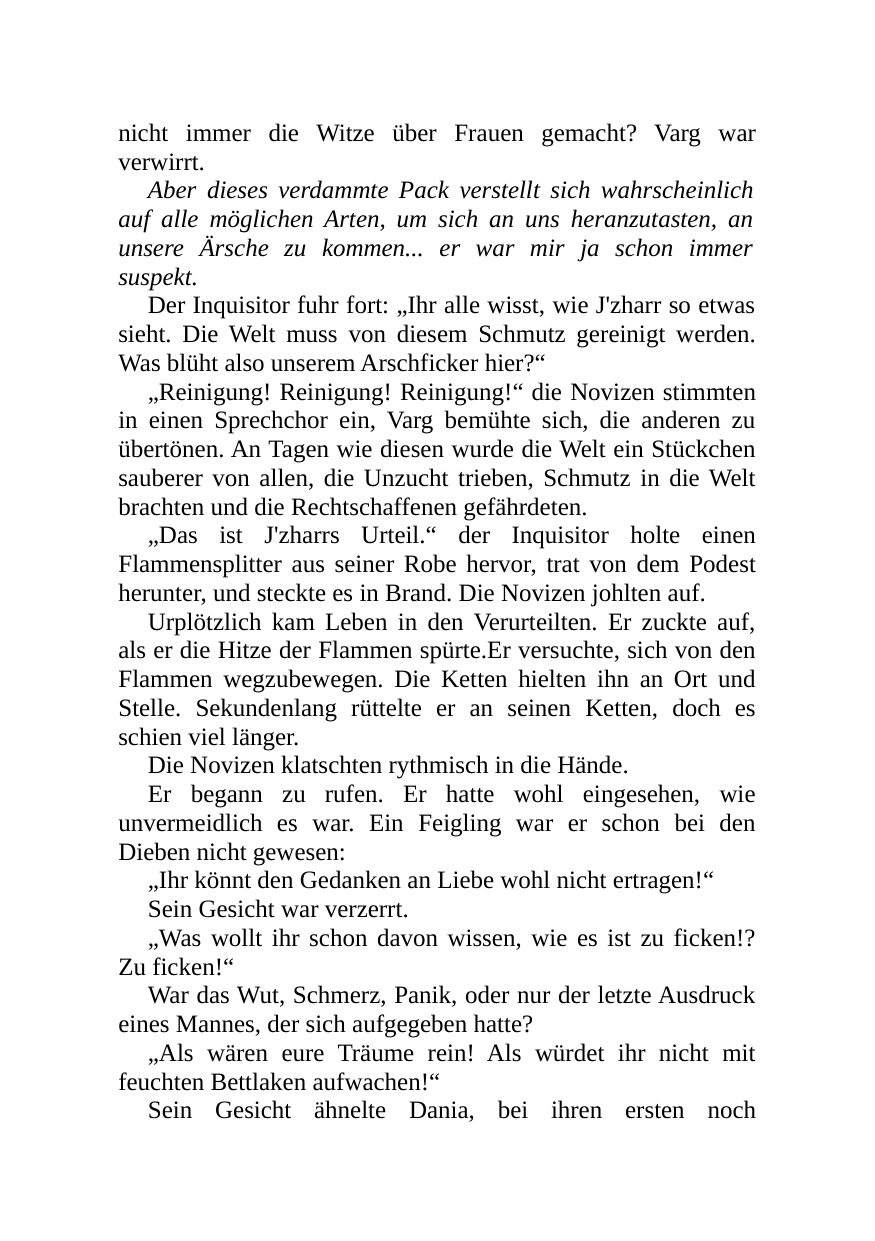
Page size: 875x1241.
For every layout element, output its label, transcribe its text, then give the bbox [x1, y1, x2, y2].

text Aber dieses verdammte Pack verstellt sich wahrscheinlich auf alle möglichen Arten, um sich an uns heranzutasten, an unsere Ärsche zu kommen... er war mir ja schon immer suspekt. [118, 176, 756, 291]
text Die Novizen klatschten rythmisch in die Hände. [118, 751, 756, 779]
text „Reinigung! Reinigung! Reinigung!“ die Novizen stimmten in einen Sprechchor ein, Varg bemühte sich, die anderen zu übertönen. An Tagen wie diesen wurde die Welt ein Stückchen sauberer von allen, die Unzucht trieben, Schmutz in die Welt brachten und die Rechtschaffenen gefährdeten. [118, 377, 756, 521]
text Urplötzlich kam Leben in den Verurteilten. Er zuckte auf, als er die Hitze der Flammen spürte.Er versuchte, sich von den Flammen wegzubewegen. Die Ketten hielten ihn an Ort und Stelle. Sekundenlang rüttelte er an seinen Ketten, doch es schien viel länger. [118, 607, 756, 751]
text Der Inquisitor fuhr fort: „Ihr alle wisst, wie J'zharr so etwas sieht. Die Welt muss von diesem Schmutz gereinigt werden. Was blüht also unserem Arschficker hier?“ [118, 291, 756, 377]
text „Als wären eure Träume rein! Als würdet ihr nicht mit feuchten Bettlaken aufwachen!“ [118, 1038, 756, 1096]
text War das Wut, Schmerz, Panik, oder nur der letzte Ausdruck eines Mannes, der sich aufgegeben hatte? [118, 981, 756, 1038]
text nicht immer die Witze über Frauen gemacht? Varg war verwirrt. [118, 118, 756, 176]
text Er begann zu rufen. Er hatte wohl eingesehen, wie unvermeidlich es war. Ein Feigling war er schon bei den Dieben nicht gewesen: [118, 779, 756, 866]
text Sein Gesicht ähnelte Dania, bei ihren ersten noch [118, 1096, 756, 1124]
text „Was wollt ihr schon davon wissen, wie es ist zu ficken!? Zu ficken!“ [118, 923, 756, 981]
text „Ihr könnt den Gedanken an Liebe wohl nicht ertragen!“ [118, 866, 756, 894]
text Sein Gesicht war verzerrt. [118, 894, 756, 923]
text „Das ist J'zharrs Urteil.“ der Inquisitor holte einen Flammensplitter aus seiner Robe hervor, trat von dem Podest herunter, und steckte es in Brand. Die Novizen johlten auf. [118, 521, 756, 607]
